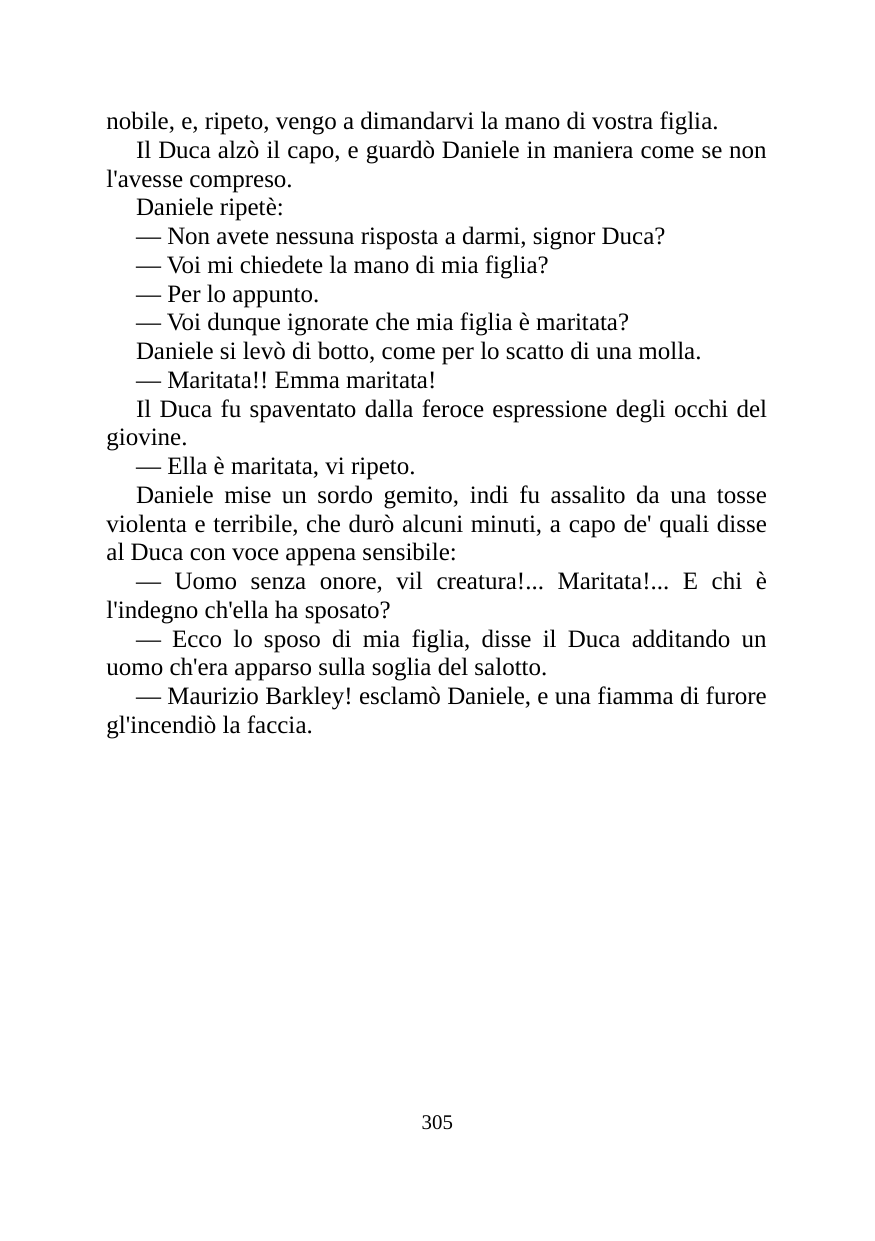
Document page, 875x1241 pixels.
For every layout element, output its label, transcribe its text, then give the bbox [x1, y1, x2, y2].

text — Uomo senza onore, vil creatura!... Maritata!... E chi è l'indegno ch'ella ha sposato? [106, 566, 768, 624]
text — Per lo appunto. [106, 279, 768, 307]
text — Maurizio Barkley! esclamò Daniele, e una fiamma di furore gl'incendiò la faccia. [106, 681, 768, 739]
text Il Duca fu spaventato dalla feroce espressione degli occhi del giovine. [106, 394, 768, 451]
text — Ella è maritata, vi ripeto. [106, 451, 768, 480]
text Il Duca alzò il capo, e guardò Daniele in maniera come se non l'avesse compreso. [106, 135, 768, 192]
text Daniele mise un sordo gemito, indi fu assalito da una tosse violenta e terribile, che durò alcuni minuti, a capo de' quali disse al Duca con voce appena sensibile: [106, 480, 768, 566]
text nobile, e, ripeto, vengo a dimandarvi la mano di vostra figlia. [106, 106, 768, 135]
text Daniele si levò di botto, come per lo scatto di una molla. [106, 336, 768, 365]
text — Maritata!! Emma maritata! [106, 365, 768, 394]
text Daniele ripetè: [106, 192, 768, 221]
text — Non avete nessuna risposta a darmi, signor Duca? [106, 221, 768, 250]
text — Voi mi chiedete la mano di mia figlia? [106, 250, 768, 279]
text — Voi dunque ignorate che mia figlia è maritata? [106, 307, 768, 336]
text — Ecco lo sposo di mia figlia, disse il Duca additando un uomo ch'era apparso sulla soglia del salotto. [106, 624, 768, 681]
